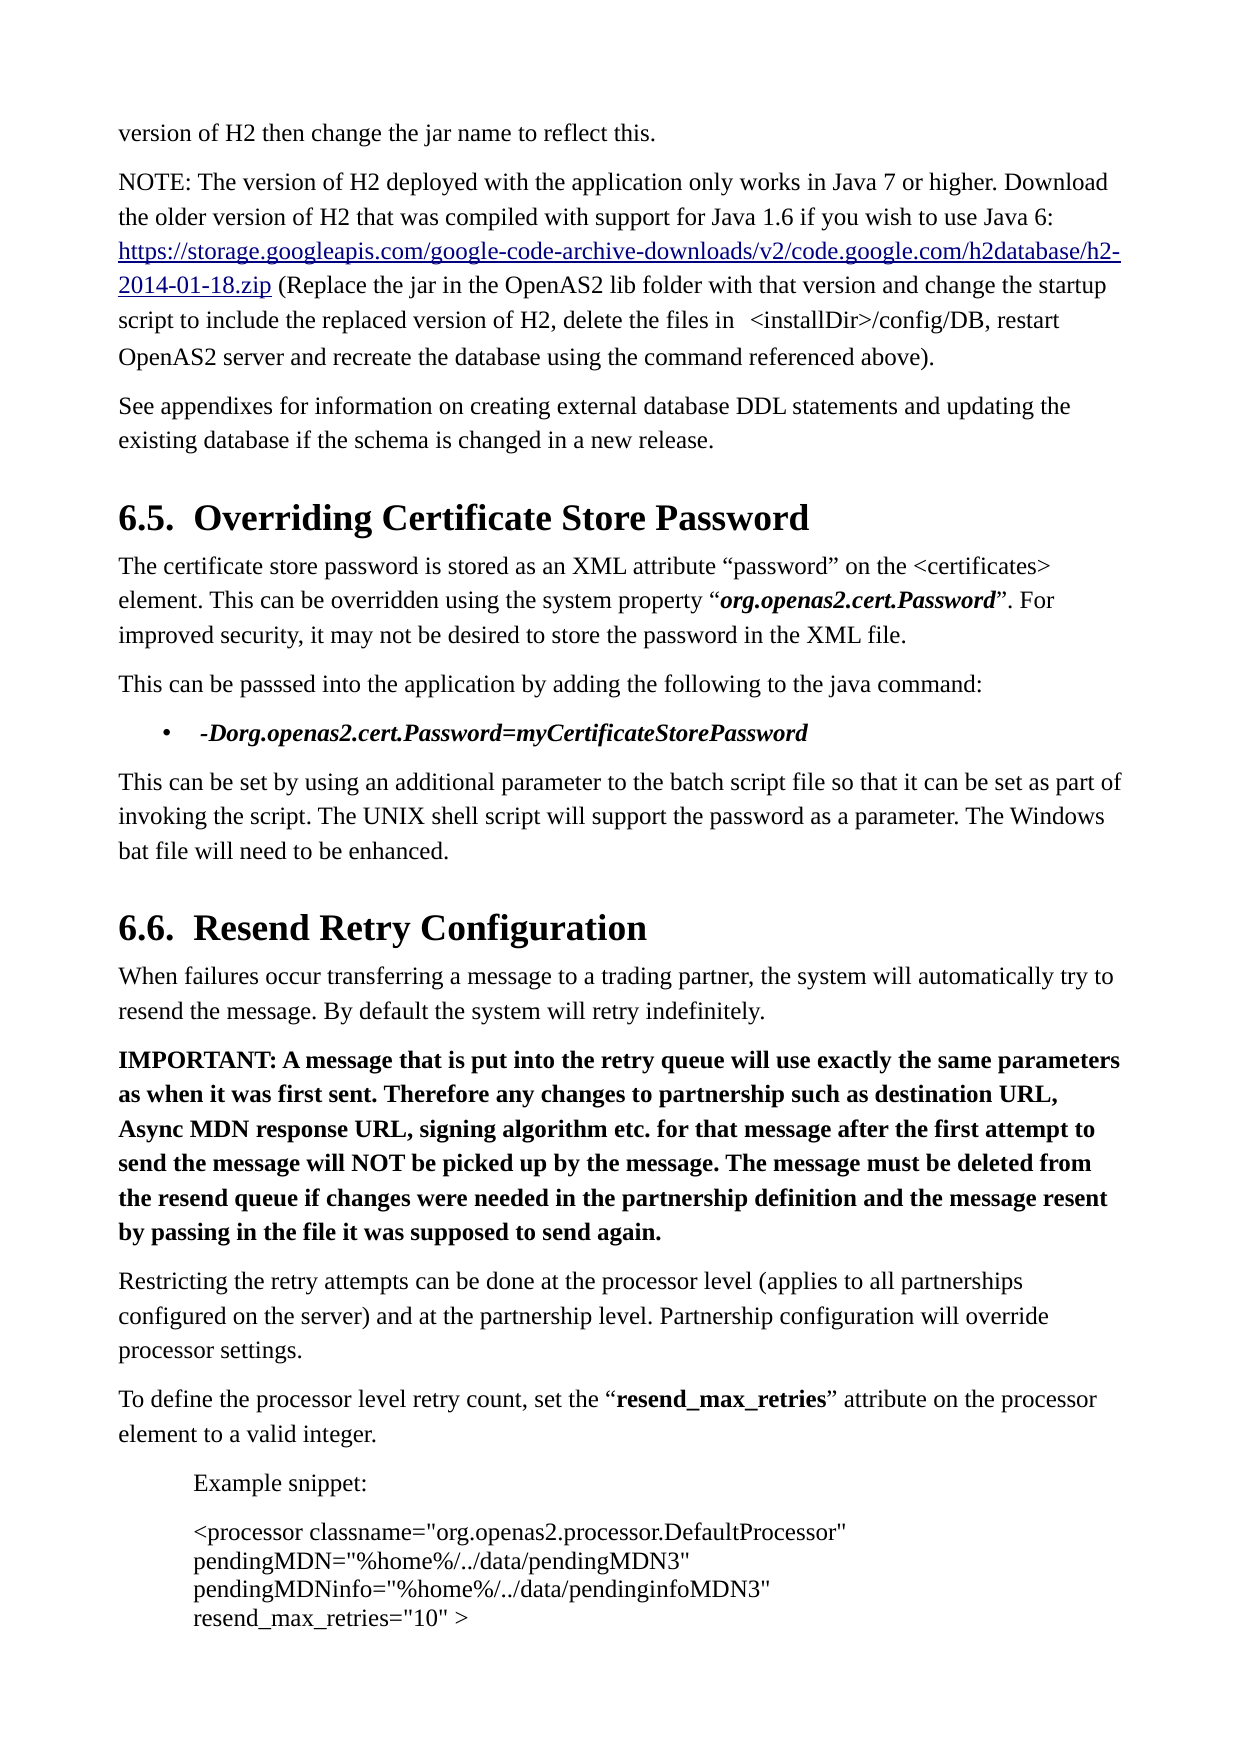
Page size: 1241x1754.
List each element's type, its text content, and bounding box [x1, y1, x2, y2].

subtitle Resend Retry Configuration [118, 906, 1122, 949]
text The certificate store password is stored as an XML attribute “password” on the <certificates> element. This can be overridden using the system property “org.openas2.cert.Password”. For improved security, it may not be desired to store the password in the XML file. [118, 551, 1122, 648]
text This can be set by using an additional parameter to the batch script file so that it can be set as part of invoking the script. The UNIX shell script will support the password as a parameter. The Windows bat file will need to be enhanced. [118, 767, 1122, 864]
text NOTE: The version of H2 deployed with the application only works in Java 7 or higher. Download the older version of H2 that was compiled with support for Java 1.6 if you wish to use Java 6: https://storage.googleapis.com/google-code-archive-downloads/v2/code.google.com/h2database/h2-2014-01-18.zip (Replace the jar in the OpenAS2 lib folder with that version and change the startup script to include the replaced version of H2, delete the files in <installDir>/config/DB, restart OpenAS2 server and recreate the database using the command referenced above). [118, 167, 1122, 370]
text resend_max_retries="10" > [193, 1603, 1122, 1632]
text Example snippet: [193, 1468, 1122, 1497]
text IMPORTANT: A message that is put into the retry queue will use exactly the same parameters as when it was first sent. Therefore any changes to partnership such as destination URL, Async MDN response URL, signing algorithm etc. for that message after the first attempt to send the message will NOT be picked up by the message. The message must be deleted from the resend queue if changes were needed in the partnership definition and the message resent by passing in the file it was supposed to send again. [118, 1045, 1122, 1246]
text pendingMDN="%home%/../data/pendingMDN3" [193, 1546, 1122, 1574]
text When failures occur transferring a message to a trading partner, the system will automatically try to resend the message. By default the system will retry indefinitely. [118, 961, 1122, 1024]
text <processor classname="org.openas2.processor.DefaultProcessor" [193, 1517, 1122, 1546]
text Restricting the retry attempts can be done at the processor level (applies to all partnerships configured on the server) and at the partnership level. Partnership configuration will override processor settings. [118, 1266, 1122, 1364]
text See appendixes for information on creating external database DDL statements and updating the existing database if the schema is changed in a new release. [118, 391, 1122, 454]
list -Dorg.openas2.cert.Password=myCertificateStorePassword [162, 718, 1122, 747]
text This can be passsed into the application by adding the following to the java command: [118, 669, 1122, 697]
text To define the processor level retry count, set the “resend_max_retries” attribute on the processor element to a valid integer. [118, 1384, 1122, 1448]
subtitle Overriding Certificate Store Password [118, 495, 1122, 538]
text version of H2 then change the jar name to reflect this. [118, 118, 1122, 147]
text pendingMDNinfo="%home%/../data/pendinginfoMDN3" [193, 1574, 1122, 1603]
